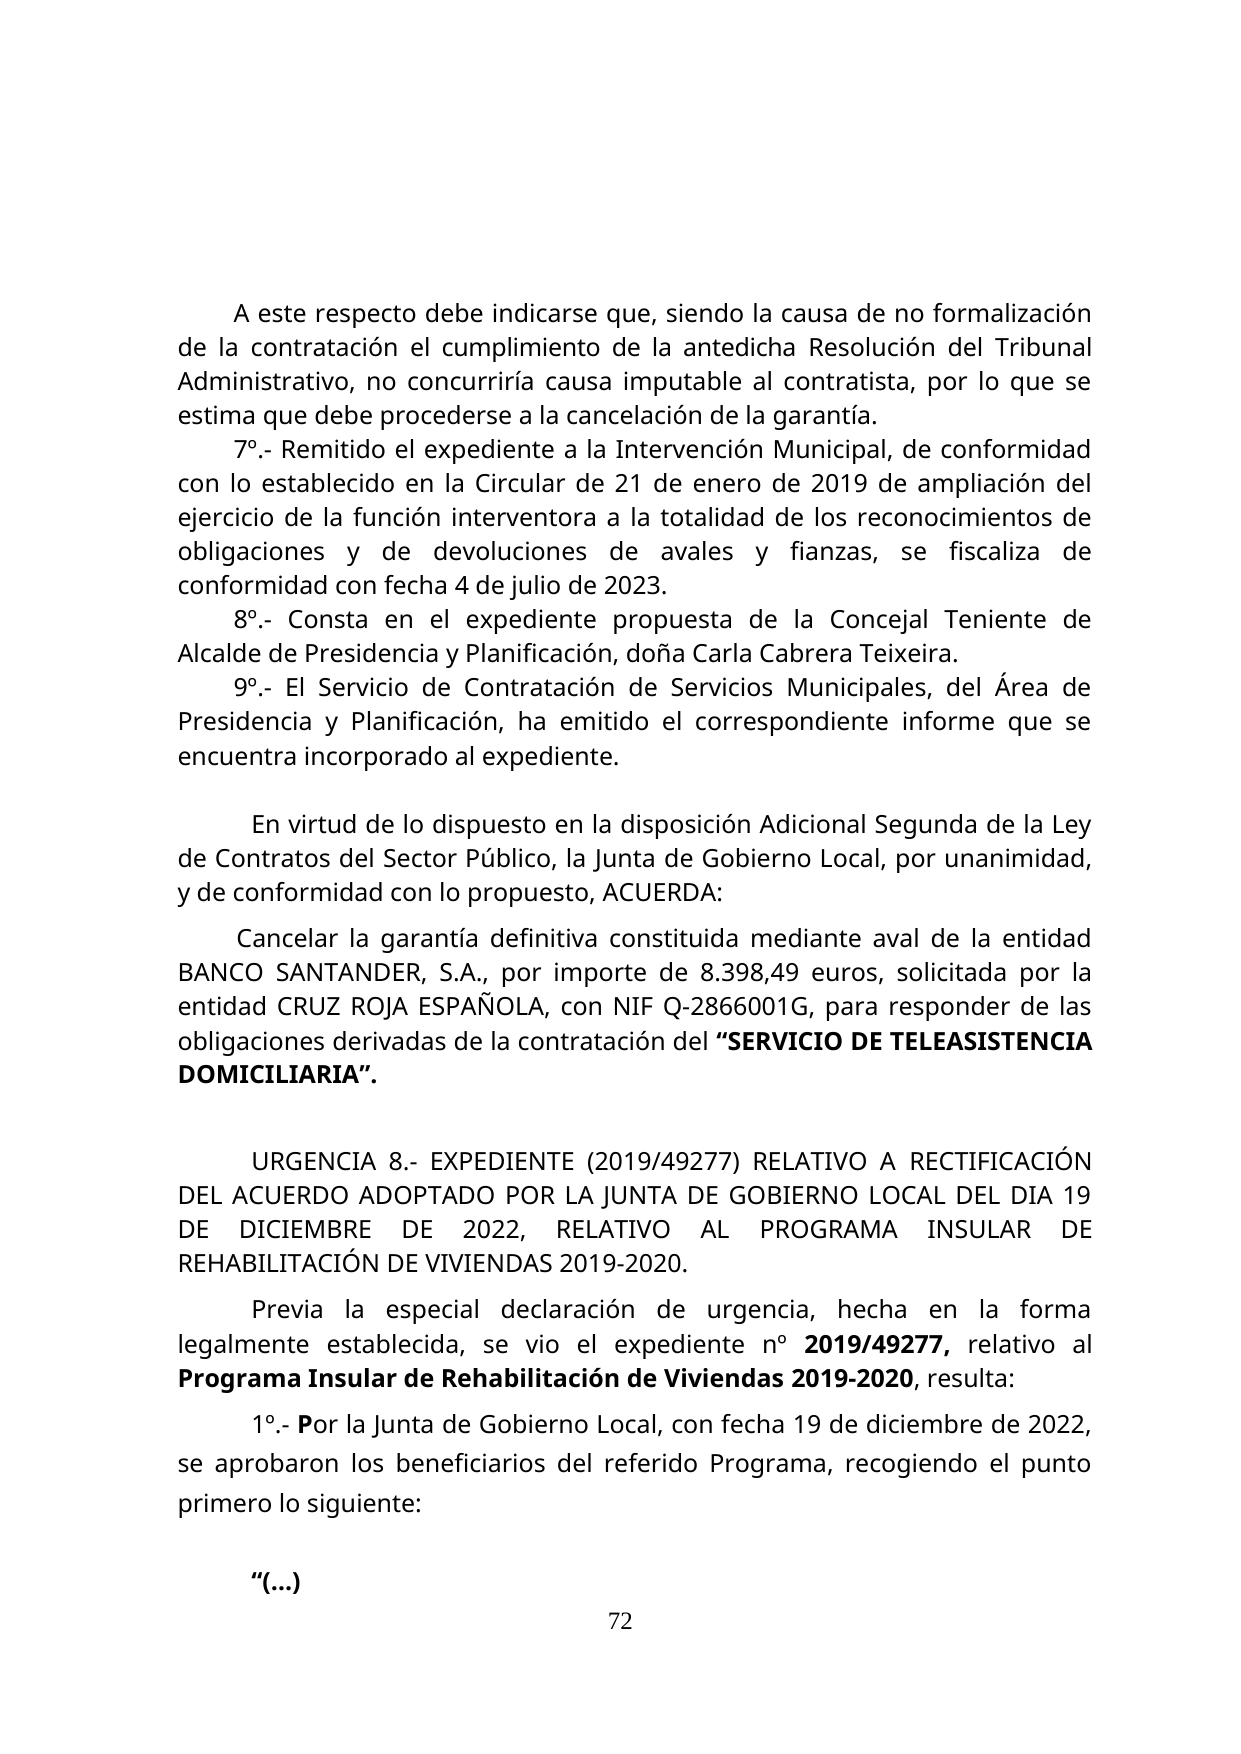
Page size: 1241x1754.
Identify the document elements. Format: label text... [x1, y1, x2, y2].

text 7º.- Remitido el expediente a la Intervención Municipal, de conformidad con lo establecido en la Circular de 21 de enero de 2019 de ampliación del ejercicio de la función interventora a la totalidad de los reconocimientos de obligaciones y de devoluciones de avales y fianzas, se fiscaliza de conformidad con fecha 4 de julio de 2023. [177, 432, 1093, 602]
text A este respecto debe indicarse que, siendo la causa de no formalización de la contratación el cumplimiento de la antedicha Resolución del Tribunal Administrativo, no concurriría causa imputable al contratista, por lo que se estima que debe procederse a la cancelación de la garantía. [177, 295, 1093, 432]
text Cancelar la garantía definitiva constituida mediante aval de la entidad BANCO SANTANDER, S.A., por importe de 8.398,49 euros, solicitada por la entidad CRUZ ROJA ESPAÑOLA, con NIF Q-2866001G, para responder de las obligaciones derivadas de la contratación del “SERVICIO DE TELEASISTENCIA DOMICILIARIA”. [177, 921, 1093, 1091]
text Previa la especial declaración de urgencia, hecha en la forma legalmente establecida, se vio el expediente nº 2019/49277, relativo al Programa Insular de Rehabilitación de Viviendas 2019-2020, resulta: [177, 1292, 1093, 1394]
text 9º.- El Servicio de Contratación de Servicios Municipales, del Área de Presidencia y Planificación, ha emitido el correspondiente informe que se encuentra incorporado al expediente. [177, 670, 1093, 772]
text En virtud de lo dispuesto en la disposición Adicional Segunda de la Ley de Contratos del Sector Público, la Junta de Gobierno Local, por unanimidad, y de conformidad con lo propuesto, ACUERDA: [177, 806, 1093, 908]
text “(…) [177, 1563, 1093, 1598]
text URGENCIA 8.- EXPEDIENTE (2019/49277) RELATIVO A RECTIFICACIÓN DEL ACUERDO ADOPTADO POR LA JUNTA DE GOBIERNO LOCAL DEL DIA 19 DE DICIEMBRE DE 2022, RELATIVO AL PROGRAMA INSULAR DE REHABILITACIÓN DE VIVIENDAS 2019-2020. [177, 1143, 1093, 1280]
text 8º.- Consta en el expediente propuesta de la Concejal Teniente de Alcalde de Presidencia y Planificación, doña Carla Cabrera Teixeira. [177, 602, 1093, 670]
text 1º.- Por la Junta de Gobierno Local, con fecha 19 de diciembre de 2022, se aprobaron los beneficiarios del referido Programa, recogiendo el punto primero lo siguiente: [177, 1407, 1093, 1519]
